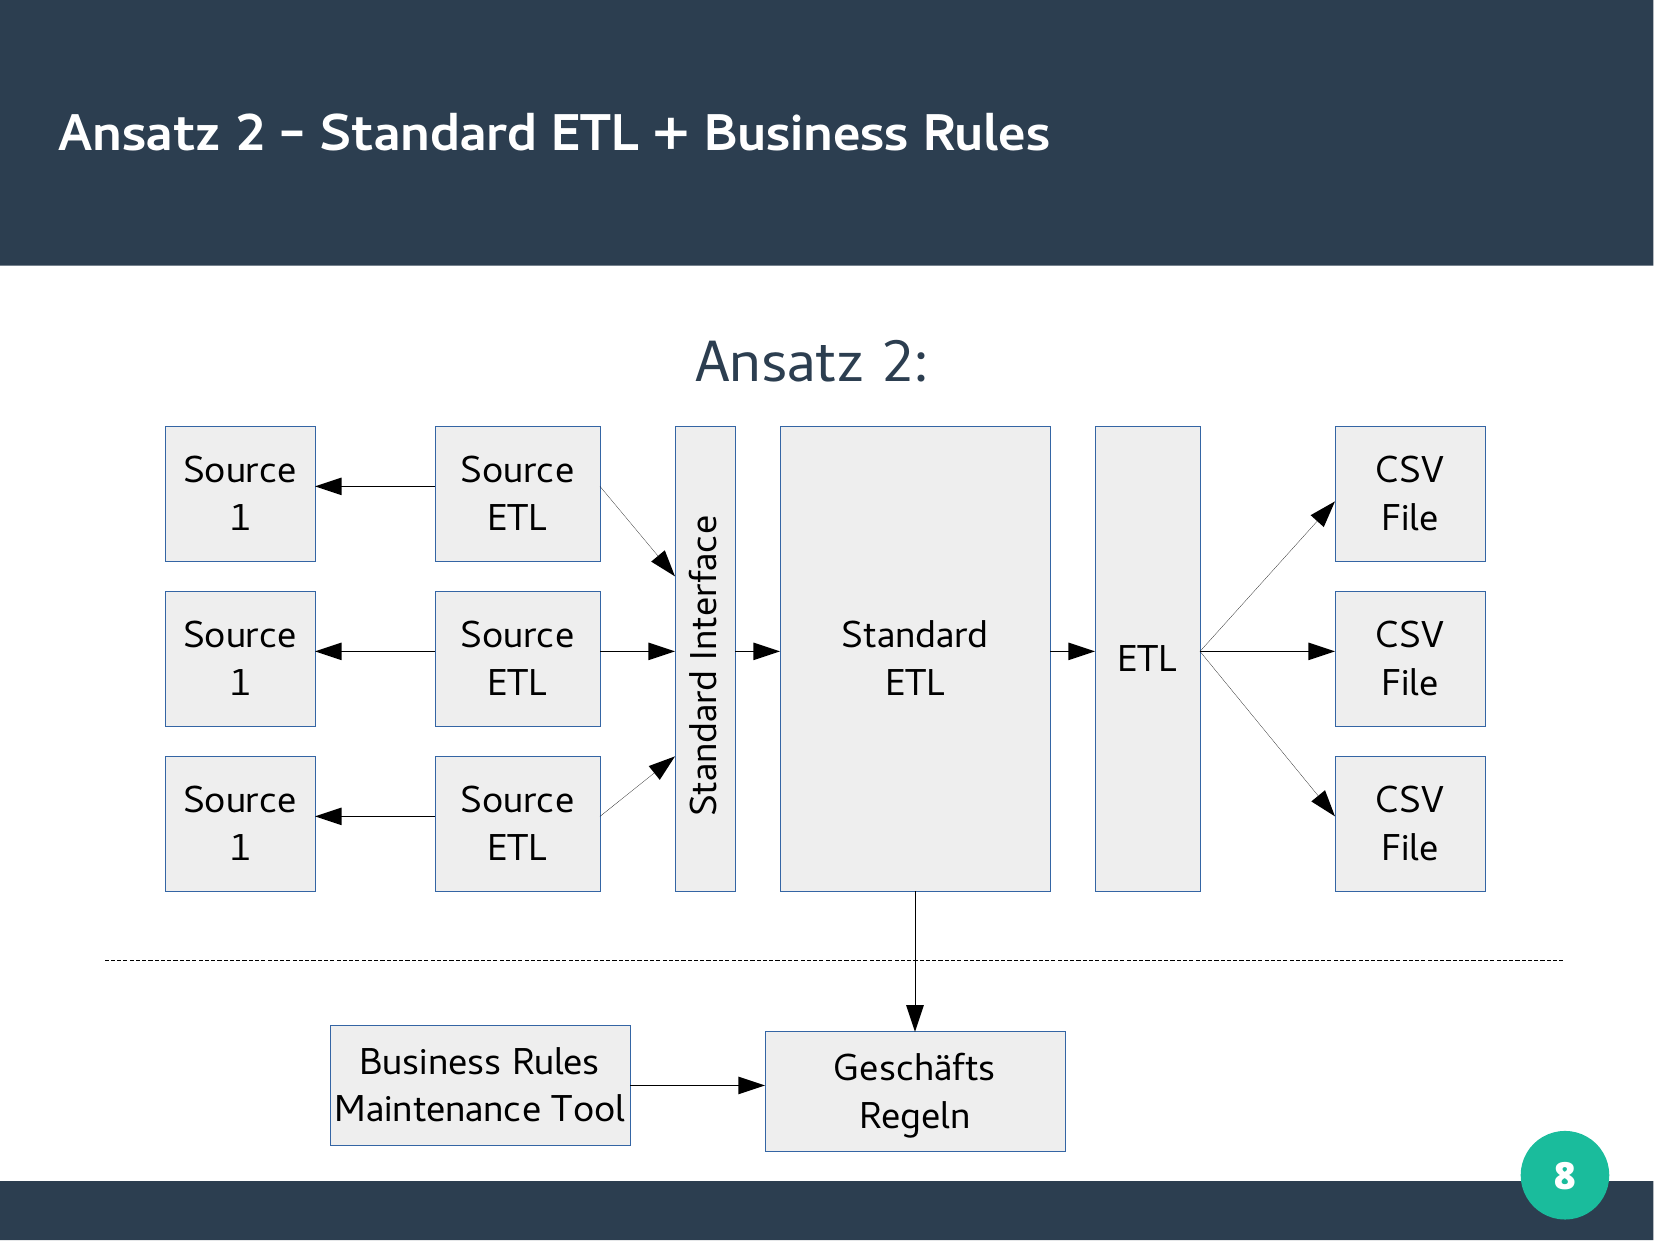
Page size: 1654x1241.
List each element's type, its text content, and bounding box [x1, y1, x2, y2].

text_box Source ETL [435, 426, 601, 562]
text_box Standard Interface [672, 426, 736, 832]
text_box Source ETL [435, 756, 601, 892]
subtitle Ansatz 2: [631, 1086, 738, 1093]
text_box Source ETL [435, 591, 601, 727]
text_box Source 1 [165, 426, 316, 562]
title Ansatz 2 – Standard ETL + Business Rules [59, 59, 1595, 207]
text_box CSV File [1335, 426, 1486, 562]
text_box CSV File [1335, 591, 1486, 727]
text_box Standard ETL [780, 426, 1051, 892]
text_box Business Rules Maintenance Tool [330, 1025, 631, 1146]
text_box Geschäfts Regeln [765, 1031, 1066, 1152]
text_box Source 1 [165, 756, 316, 892]
text_box CSV File [1335, 756, 1486, 892]
text_box ETL [1095, 426, 1201, 892]
subtitle Ansatz 2: [59, 324, 1565, 1093]
text_box Source 1 [165, 591, 316, 727]
